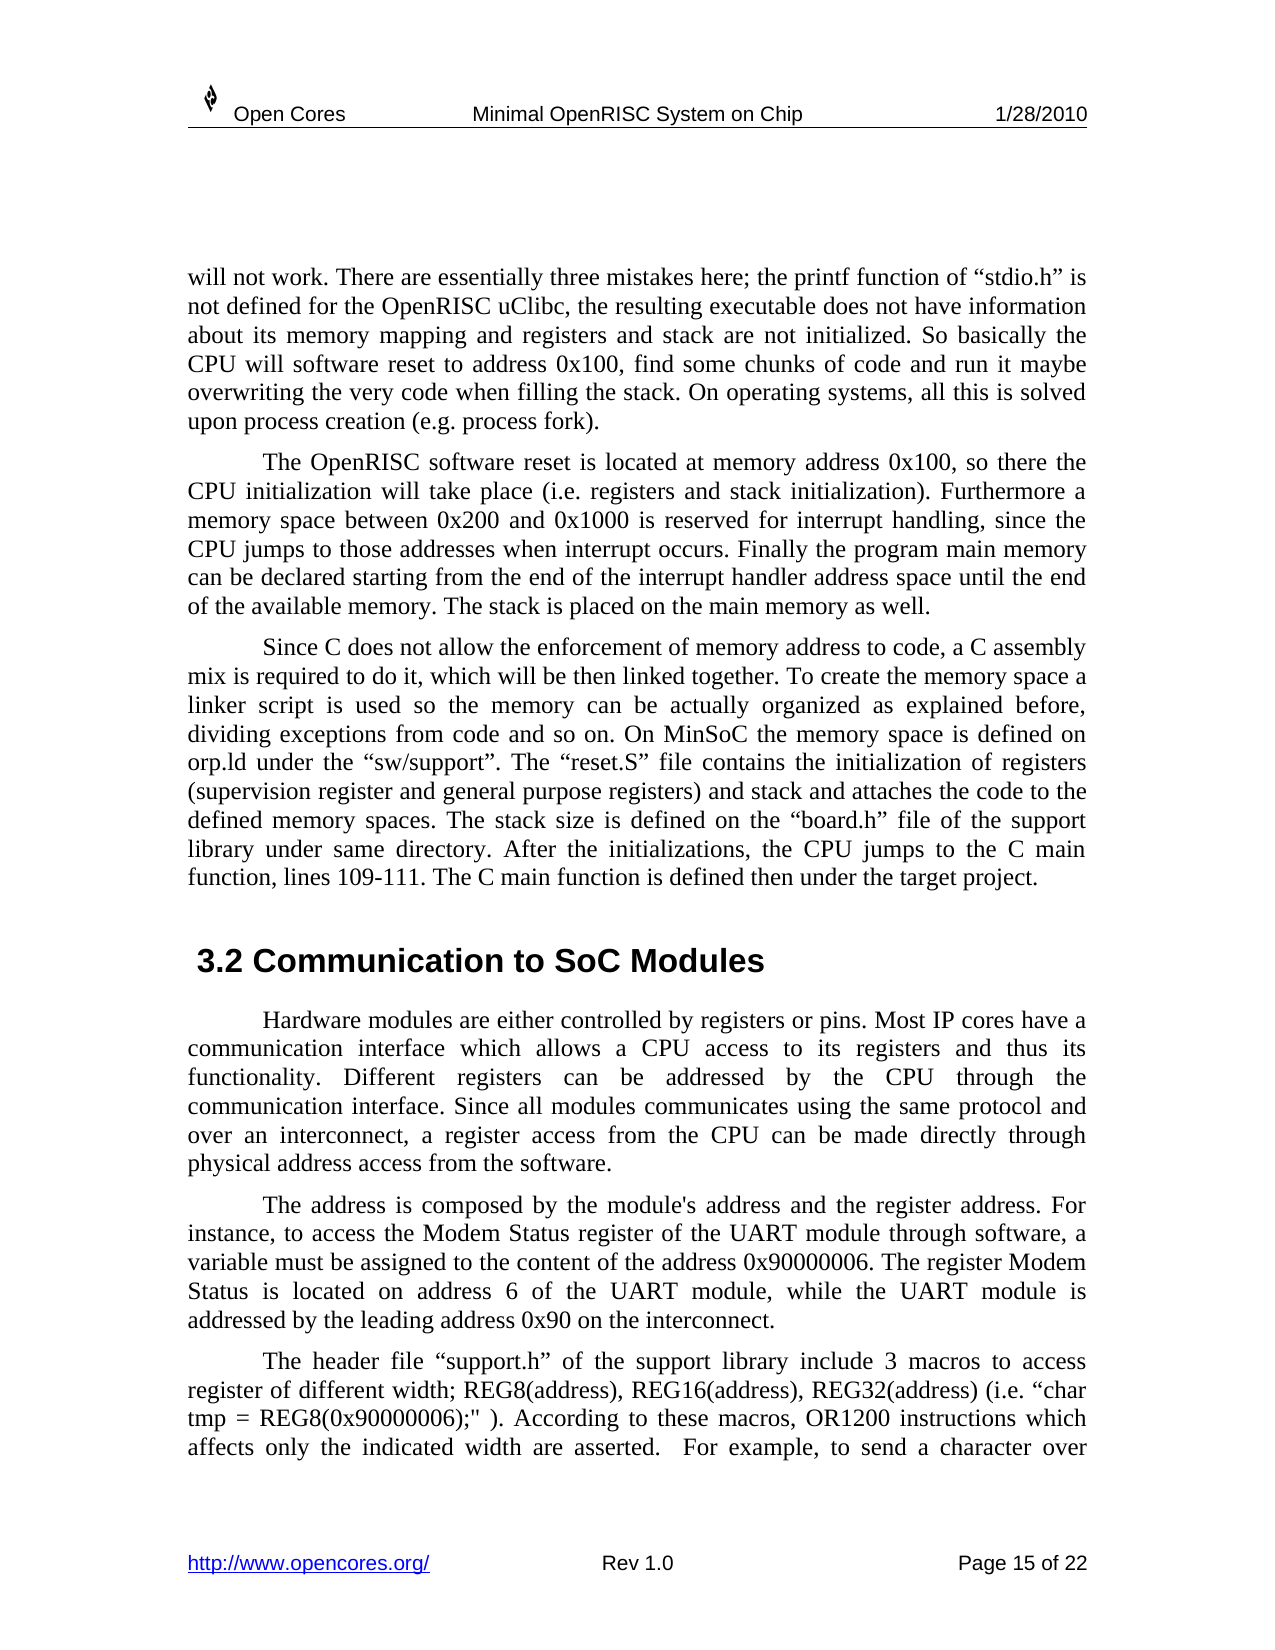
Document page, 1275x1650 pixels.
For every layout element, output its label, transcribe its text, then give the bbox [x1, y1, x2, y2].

text The OpenRISC software reset is located at memory address 0x100, so there the CPU initialization will take place (i.e. registers and stack initialization). Furthermore a memory space between 0x200 and 0x1000 is reserved for interrupt handling, since the CPU jumps to those addresses when interrupt occurs. Finally the program main memory can be declared starting from the end of the interrupt handler address space until the end of the available memory. The stack is placed on the main memory as well. [187, 447, 1087, 620]
text The address is composed by the module's address and the register address. For instance, to access the Modem Status register of the UART module through software, a variable must be assigned to the content of the address 0x90000006. The register Modem Status is located on address 6 of the UART module, while the UART module is addressed by the leading address 0x90 on the interconnect. [187, 1190, 1087, 1333]
subtitle Communication to SoC Modules [187, 941, 1087, 980]
text Hardware modules are either controlled by registers or pins. Most IP cores have a communication interface which allows a CPU access to its registers and thus its functionality. Different registers can be addressed by the CPU through the communication interface. Since all modules communicates using the same protocol and over an interconnect, a register access from the CPU can be made directly through physical address access from the software. [187, 1005, 1087, 1177]
text will not work. There are essentially three mistakes here; the printf function of “stdio.h” is not defined for the OpenRISC uClibc, the resulting executable does not have information about its memory mapping and registers and stack are not initialized. So basically the CPU will software reset to address 0x100, find some chunks of code and run it maybe overwriting the very code when filling the stack. On operating systems, all this is solved upon process creation (e.g. process fork). [187, 262, 1087, 435]
text The header file “support.h” of the support library include 3 macros to access register of different width; REG8(address), REG16(address), REG32(address) (i.e. “char tmp = REG8(0x90000006);" ). According to these macros, OR1200 instructions which affects only the indicated width are asserted. For example, to send a character over [187, 1346, 1087, 1461]
text Since C does not allow the enforcement of memory address to code, a C assembly mix is required to do it, which will be then linked together. To create the memory space a linker script is used so the memory can be actually organized as explained before, dividing exceptions from code and so on. On MinSoC the memory space is defined on orp.ld under the “sw/support”. The “reset.S” file contains the initialization of registers (supervision register and general purpose registers) and stack and attaches the code to the defined memory spaces. The stack size is defined on the “board.h” file of the support library under same directory. After the initializations, the CPU jumps to the C main function, lines 109-111. The C main function is defined then under the target project. [187, 632, 1087, 891]
